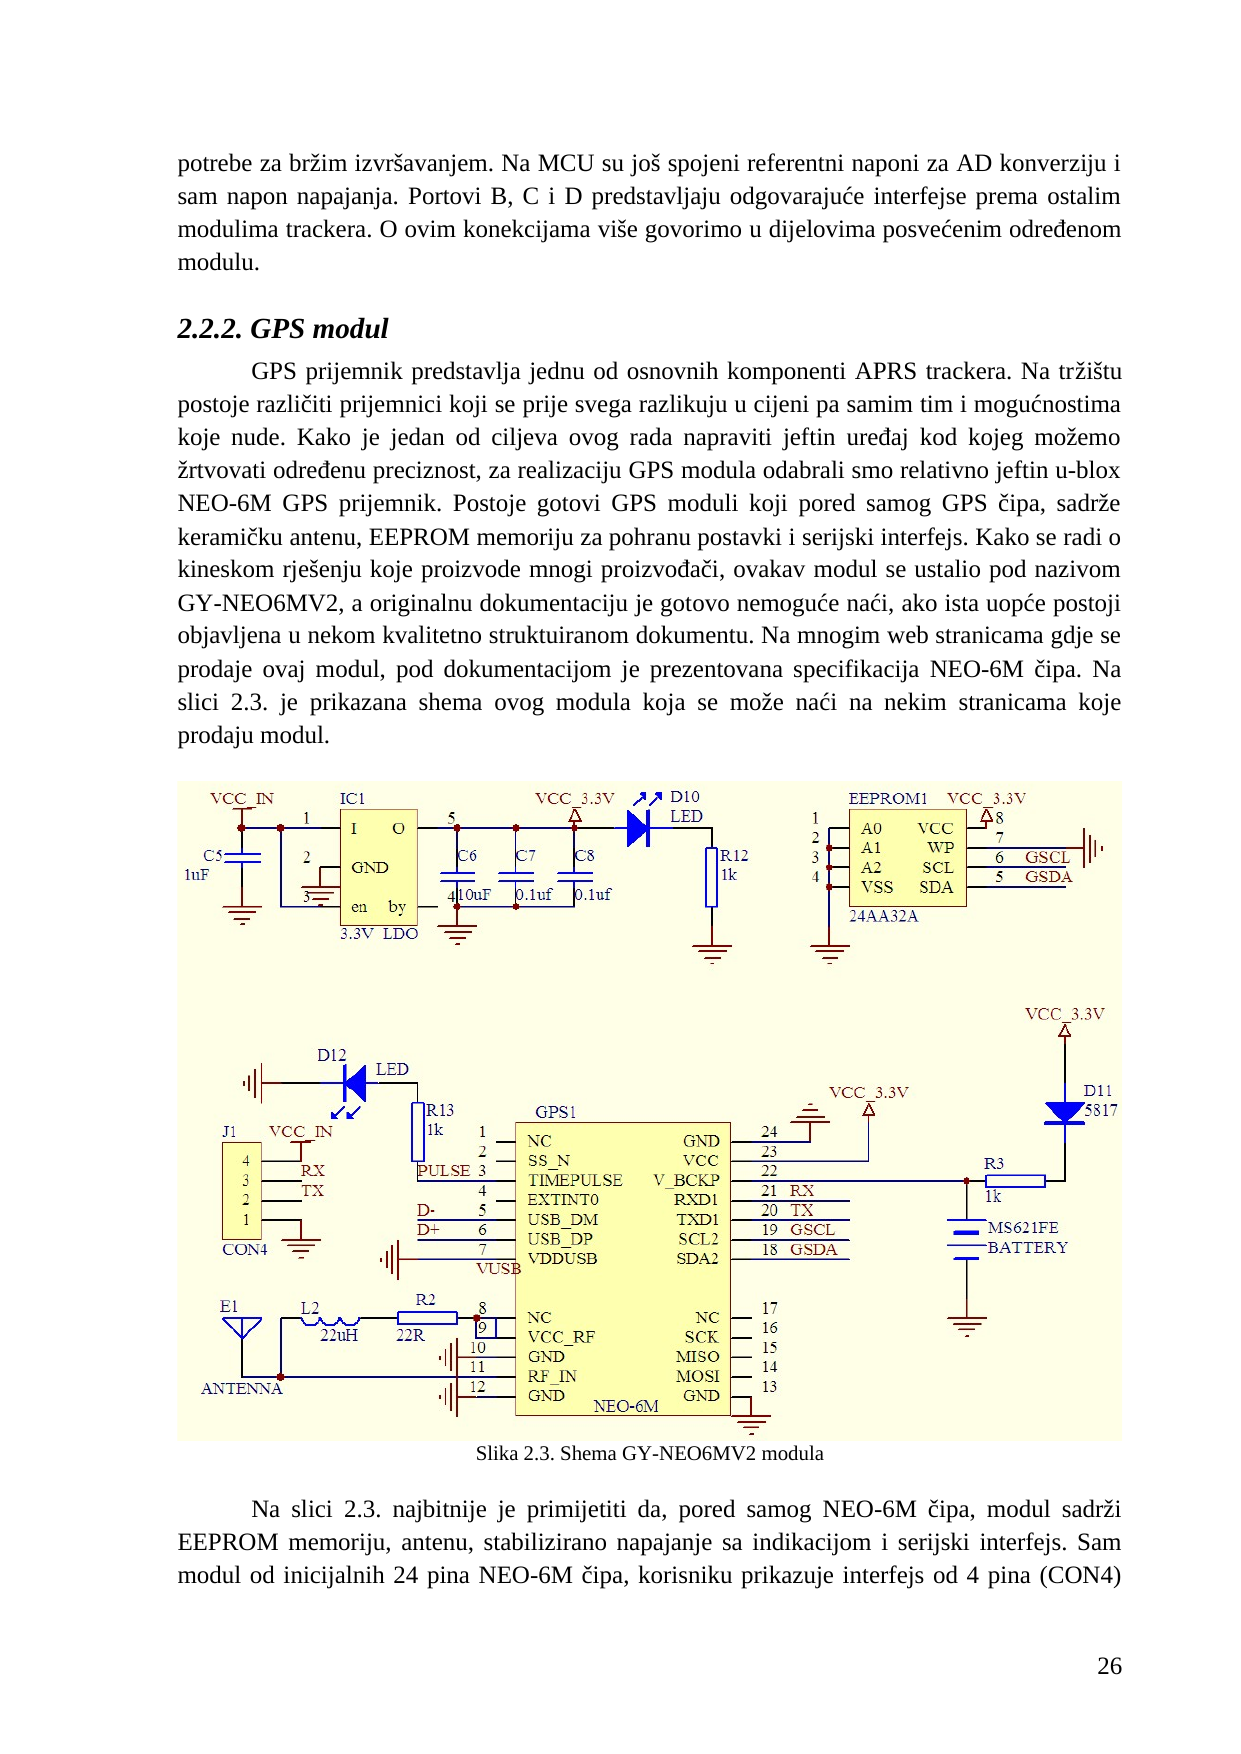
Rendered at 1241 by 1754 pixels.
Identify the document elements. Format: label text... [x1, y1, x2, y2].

text GPS prijemnik predstavlja jednu od osnovnih komponenti APRS trackera. Na tržištu postoje različiti prijemnici koji se prije svega razlikuju u cijeni pa samim tim i mogućnostima koje nude. Kako je jedan od ciljeva ovog rada napraviti jeftin uređaj kod kojeg možemo žrtvovati određenu preciznost, za realizaciju GPS modula odabrali smo relativno jeftin u-blox NEO-6M GPS prijemnik. Postoje gotovi GPS moduli koji pored samog GPS čipa, sadrže keramičku antenu, EEPROM memoriju za pohranu postavki i serijski interfejs. Kako se radi o kineskom rješenju koje proizvode mnogi proizvođači, ovakav modul se ustalio pod nazivom GY-NEO6MV2, a originalnu dokumentaciju je gotovo nemoguće naći, ako ista uopće postoji objavljena u nekom kvalitetno struktuiranom dokumentu. Na mnogim web stranicama gdje se prodaje ovaj modul, pod dokumentacijom je prezentovana specifikacija NEO-6M čipa. Na slici 2.3. je prikazana shema ovog modula koja se može naći na nekim stranicama koje prodaju modul. [177, 356, 1122, 748]
text Na slici 2.3. najbitnije je primijetiti da, pored samog NEO-6M čipa, modul sadrži EEPROM memoriju, antenu, stabilizirano napajanje sa indikacijom i serijski interfejs. Sam modul od inicijalnih 24 pina NEO-6M čipa, korisniku prikazuje interfejs od 4 pina (CON4) [177, 1494, 1122, 1588]
text potrebe za bržim izvršavanjem. Na MCU su još spojeni referentni naponi za AD konverziju i sam napon napajanja. Portovi B, C i D predstavljaju odgovarajuće interfejse prema ostalim modulima trackera. O ovim konekcijama više govorimo u dijelovima posvećenim određenom modulu. [177, 148, 1122, 276]
subtitle 2.2.2. GPS modul [177, 311, 1122, 344]
picture [177, 781, 1123, 1441]
text Slika 2.3. Shema GY-NEO6MV2 modula [177, 1441, 1122, 1465]
